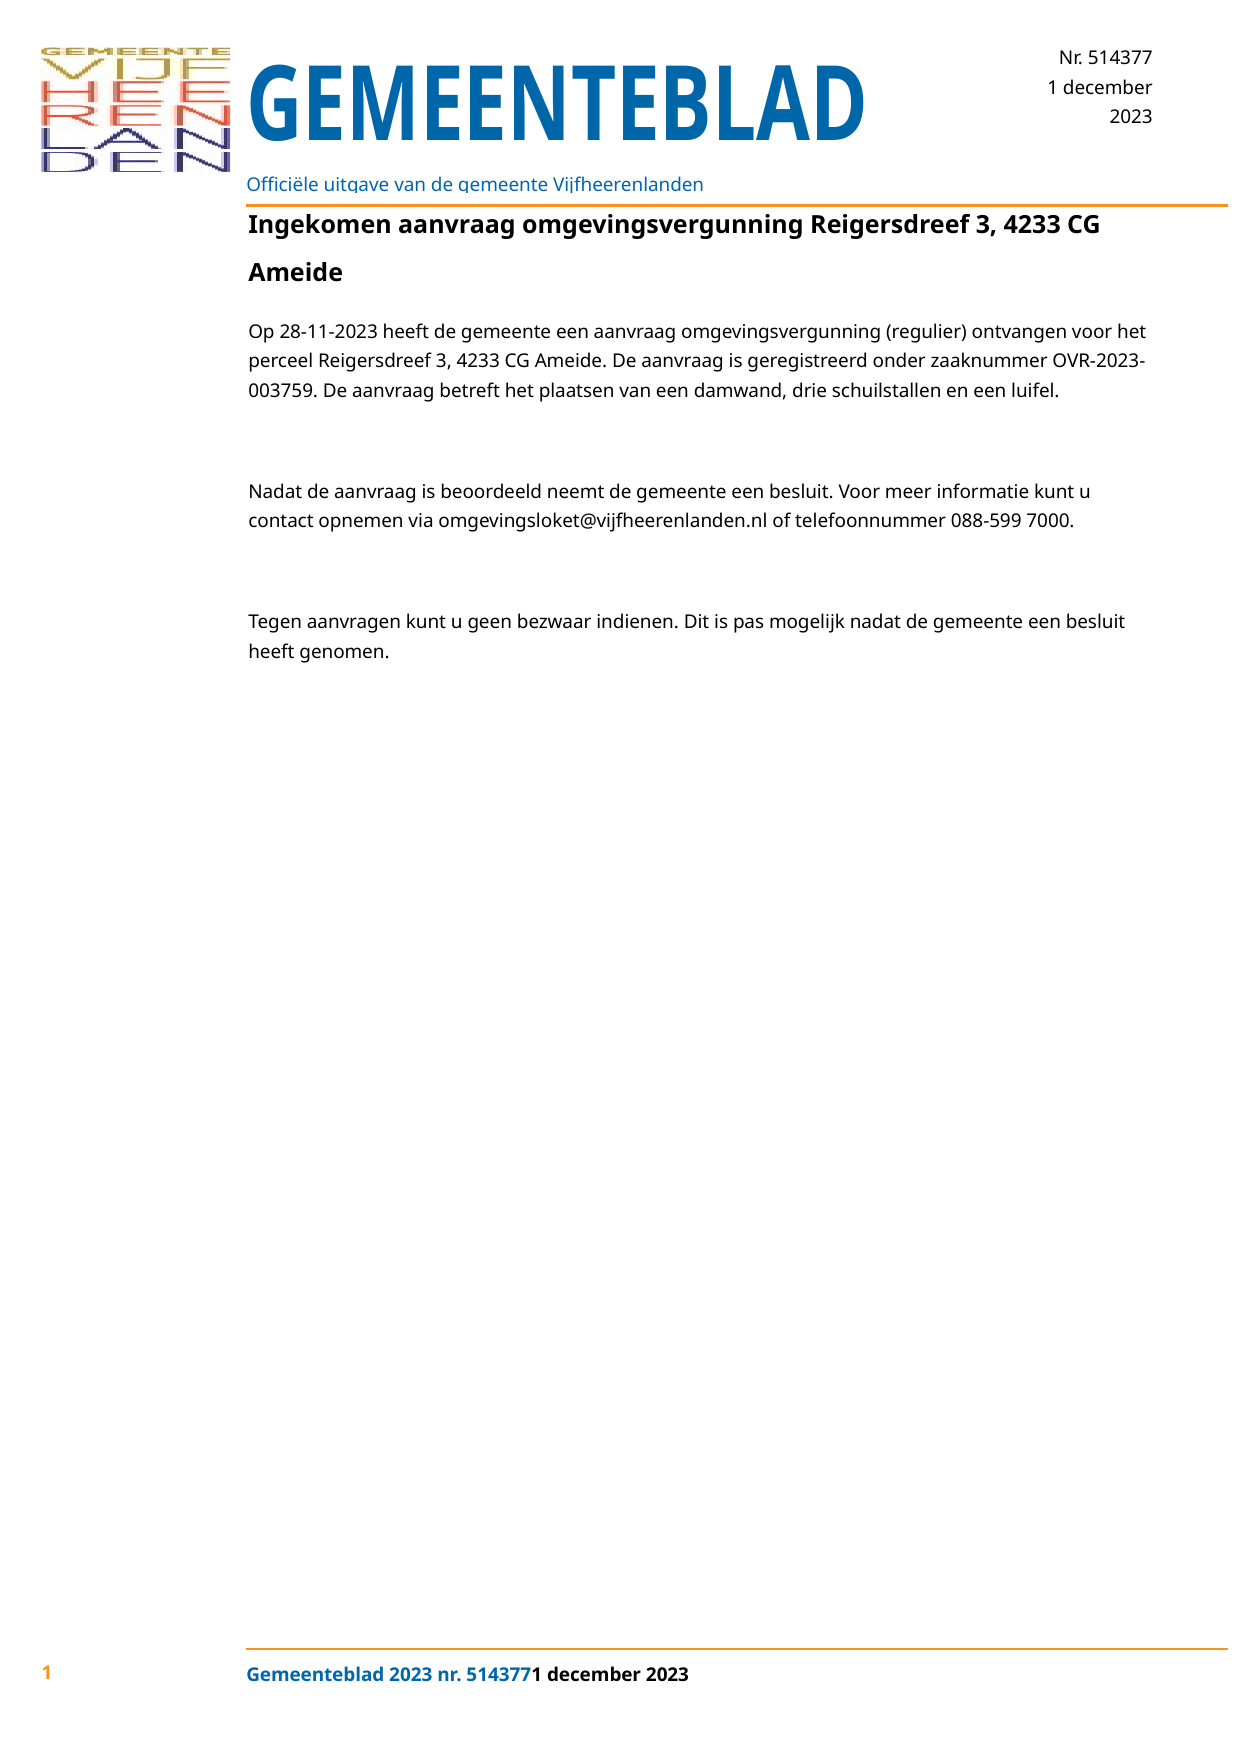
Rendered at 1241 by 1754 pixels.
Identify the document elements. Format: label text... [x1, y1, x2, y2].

text Nadat de aanvraag is beoordeeld neemt de gemeente een besluit. Voor meer informatie kunt u contact opnemen via omgevingsloket@vijfheerenlanden.nl of telefoonnummer 088-599 7000. [248, 478, 1152, 533]
text Tegen aanvragen kunt u geen bezwaar indienen. Dit is pas mogelijk nadat de gemeente een besluit heeft genomen. [248, 608, 1152, 664]
text Ingekomen aanvraag omgevingsvergunning Reigersdreef 3, 4233 CG Ameide [248, 207, 1152, 288]
picture [41, 47, 231, 172]
text Op 28-11-2023 heeft de gemeente een aanvraag omgevingsvergunning (regulier) ontvangen voor het perceel Reigersdreef 3, 4233 CG Ameide. De aanvraag is geregistreerd onder zaaknummer OVR-2023-003759. De aanvraag betreft het plaatsen van een damwand, drie schuilstallen en een luifel. [248, 318, 1152, 403]
